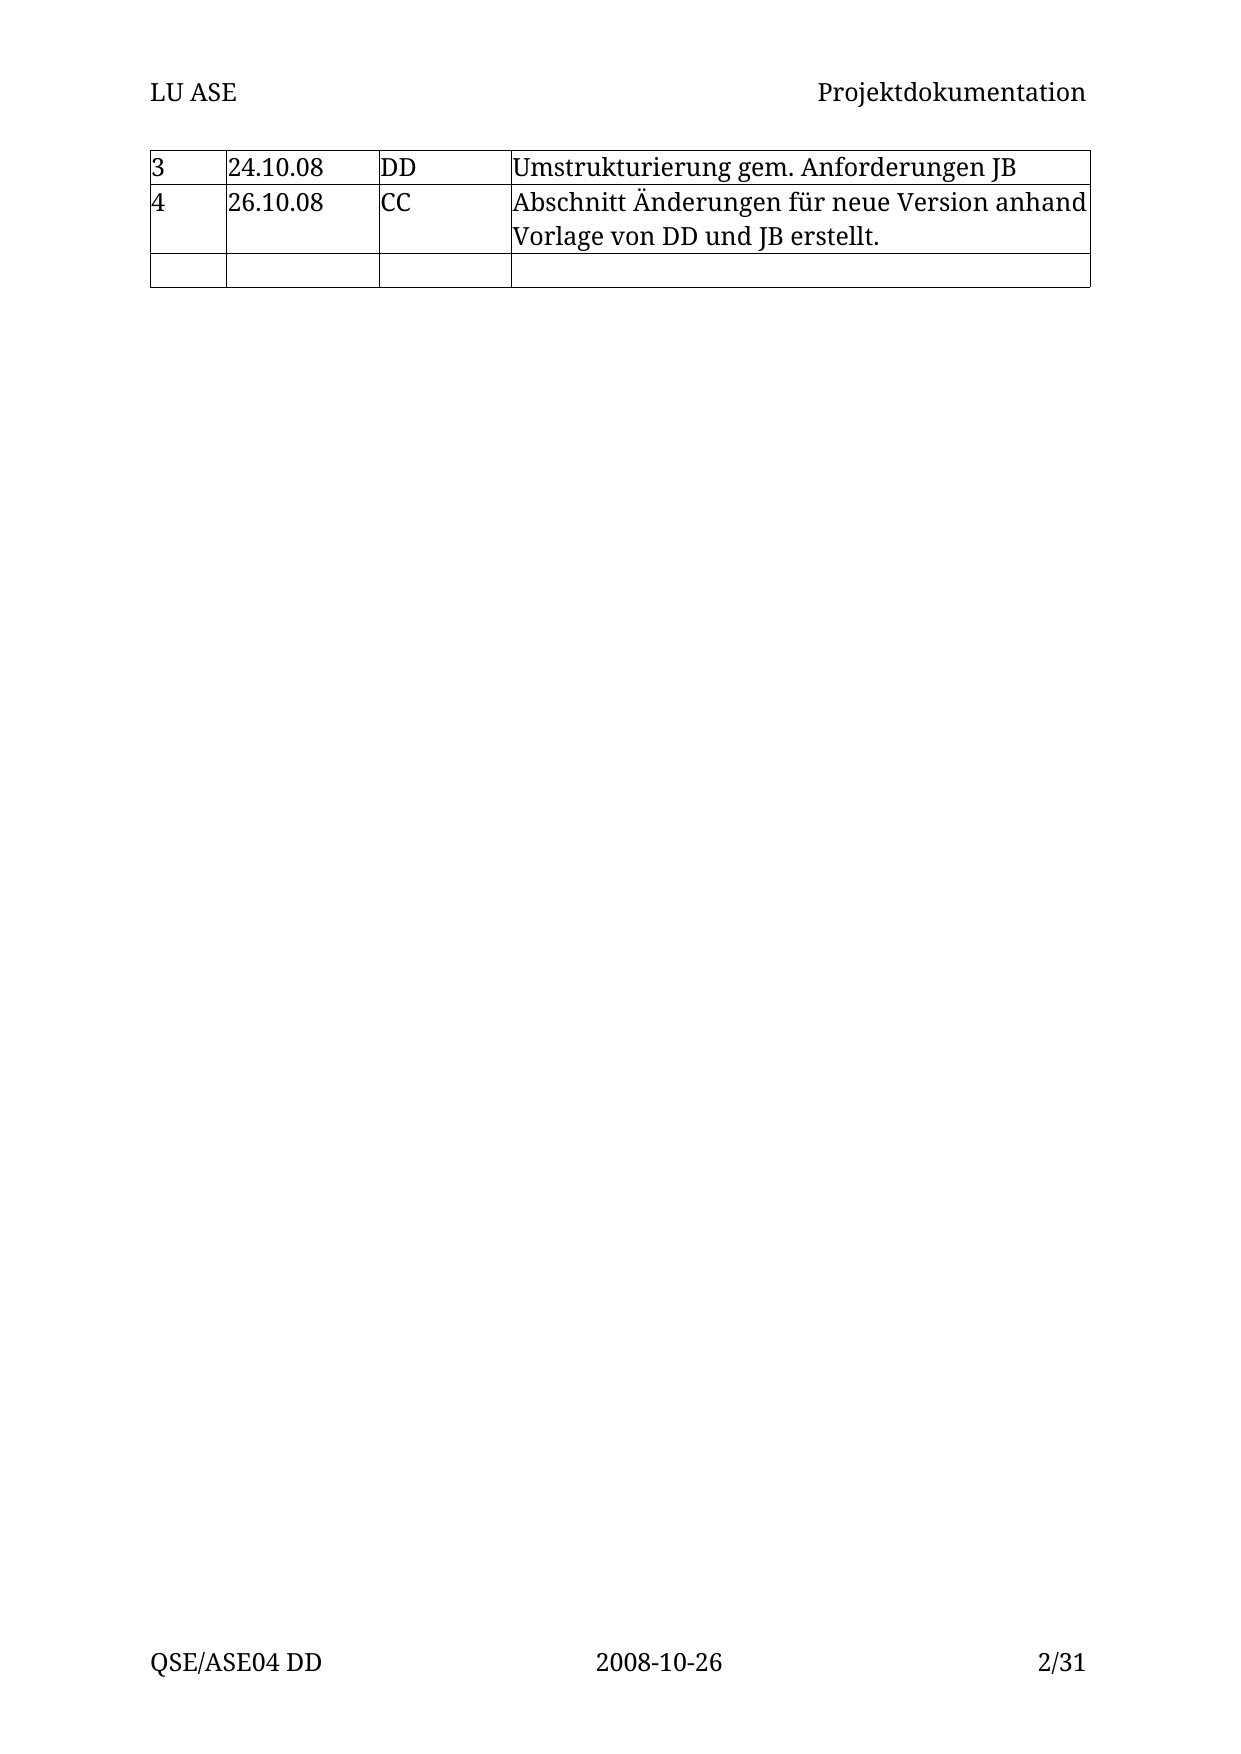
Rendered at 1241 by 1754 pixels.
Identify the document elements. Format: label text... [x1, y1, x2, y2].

table_cell CC [380, 185, 511, 252]
table_cell [512, 254, 1090, 287]
table_cell 24.10.08 [227, 151, 379, 184]
table_cell 3 [151, 151, 226, 184]
table_cell [380, 254, 511, 287]
table_cell 4 [151, 185, 226, 252]
table_cell Umstrukturierung gem. Anforderungen JB [512, 151, 1090, 184]
table_cell [227, 254, 379, 287]
table_cell 26.10.08 [227, 185, 379, 252]
table_cell Abschnitt Änderungen für neue Version anhand Vorlage von DD und JB erstellt. [512, 185, 1090, 252]
table_cell DD [380, 151, 511, 184]
table_cell [151, 254, 226, 287]
